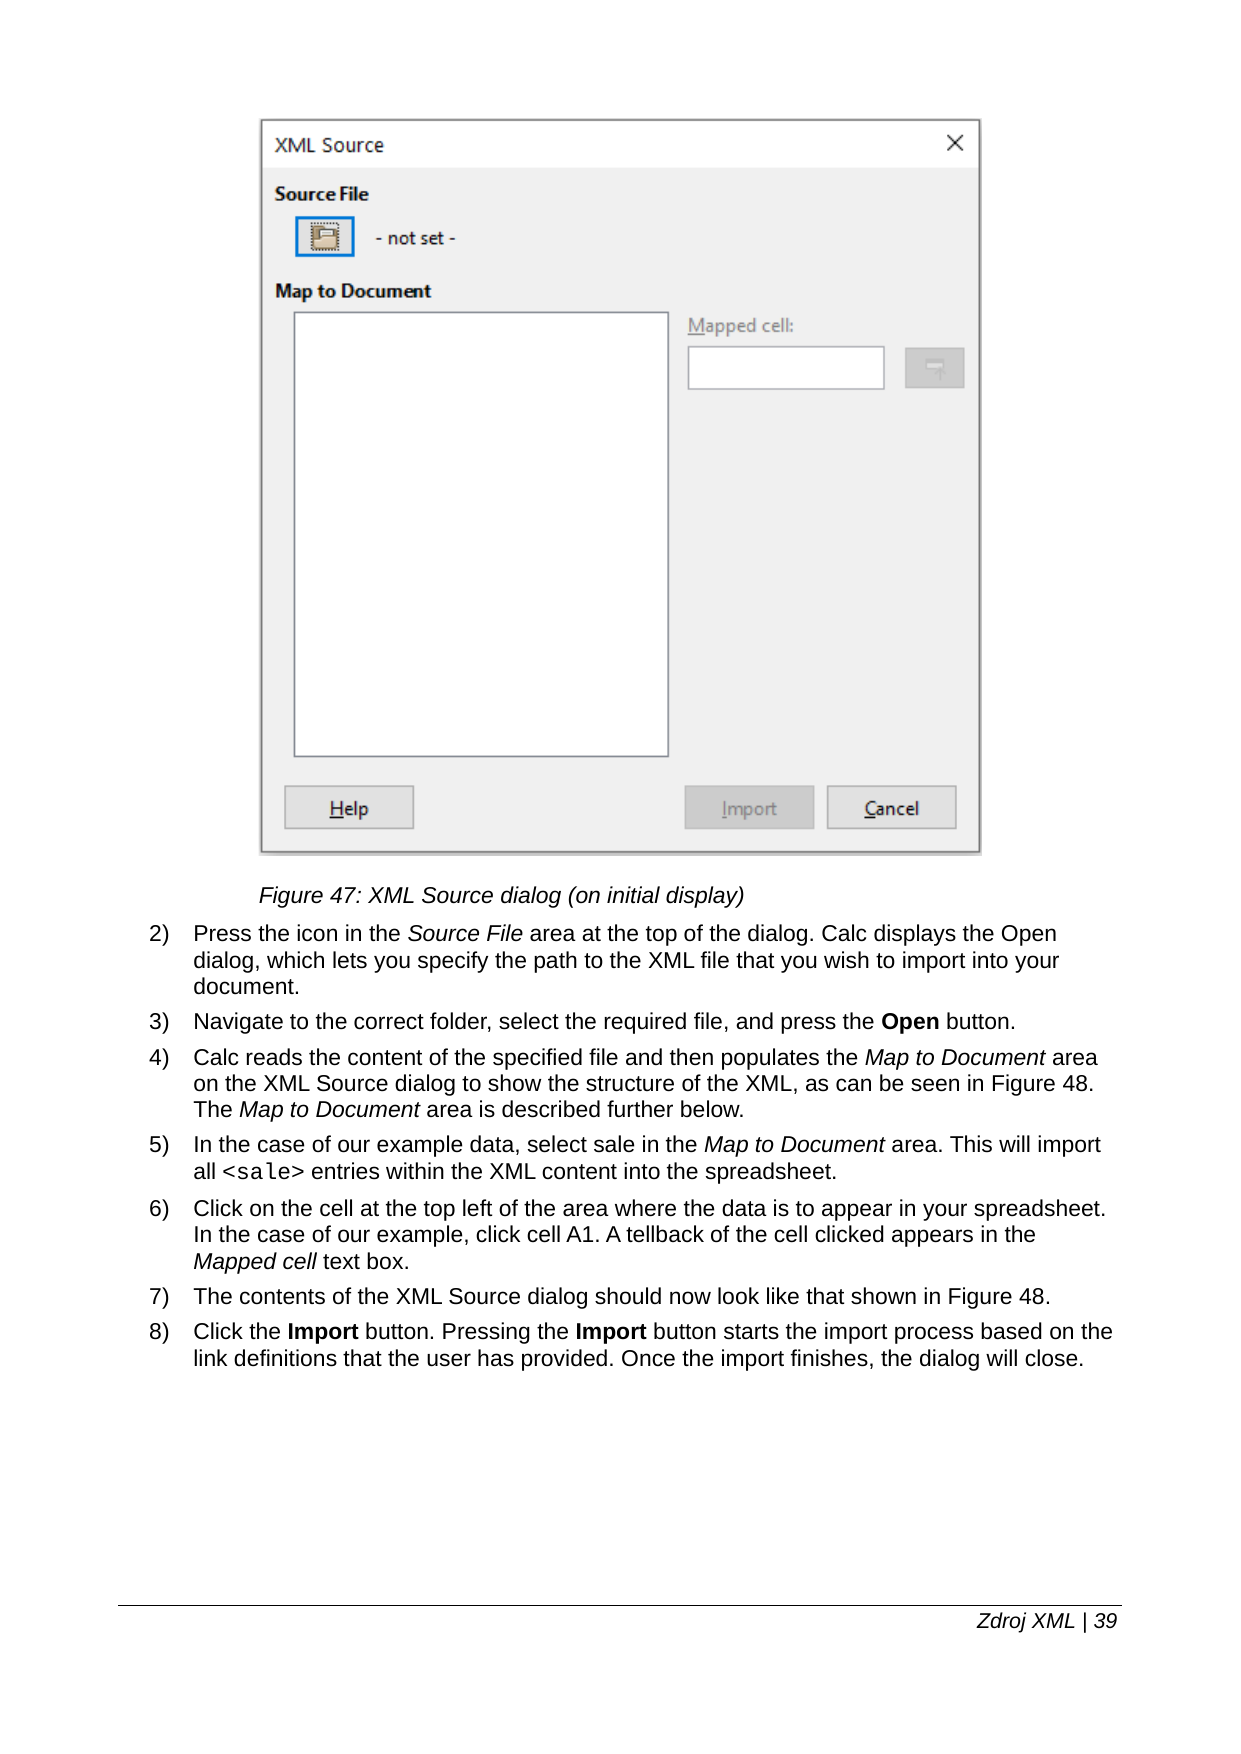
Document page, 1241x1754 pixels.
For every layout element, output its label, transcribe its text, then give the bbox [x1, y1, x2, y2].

list Press the icon in the Source File area at the top of the dialog. Calc displays the Open dialog, which lets you specify the path to the XML file that you wish to import into your document. [169, 920, 1122, 999]
text Figure 47: XML Source dialog (on initial display) [258, 856, 982, 908]
list Navigate to the correct folder, select the required file, and press the Open button. [169, 1008, 1122, 1035]
list In the case of our example data, select sale in the Map to Document area. This will import all <sale> entries within the XML content into the spreadsheet. [169, 1131, 1122, 1186]
list Click the Import button. Pressing the Import button starts the import process based on the link definitions that the user has provided. Once the import finishes, the dialog will close. [169, 1318, 1122, 1371]
list Calc reads the content of the specified file and then populates the Map to Document area on the XML Source dialog to show the structure of the XML, as can be seen in Figure 48. The Map to Document area is described further below. [169, 1043, 1122, 1123]
list The contents of the XML Source dialog should now look like that shown in Figure 48. [169, 1283, 1122, 1309]
list Click on the cell at the top left of the area where the data is to appear in your spreadsheet. In the case of our example, click cell A1. A tellback of the cell clicked appears in the Mapped cell text box. [169, 1195, 1122, 1274]
picture [258, 118, 982, 856]
